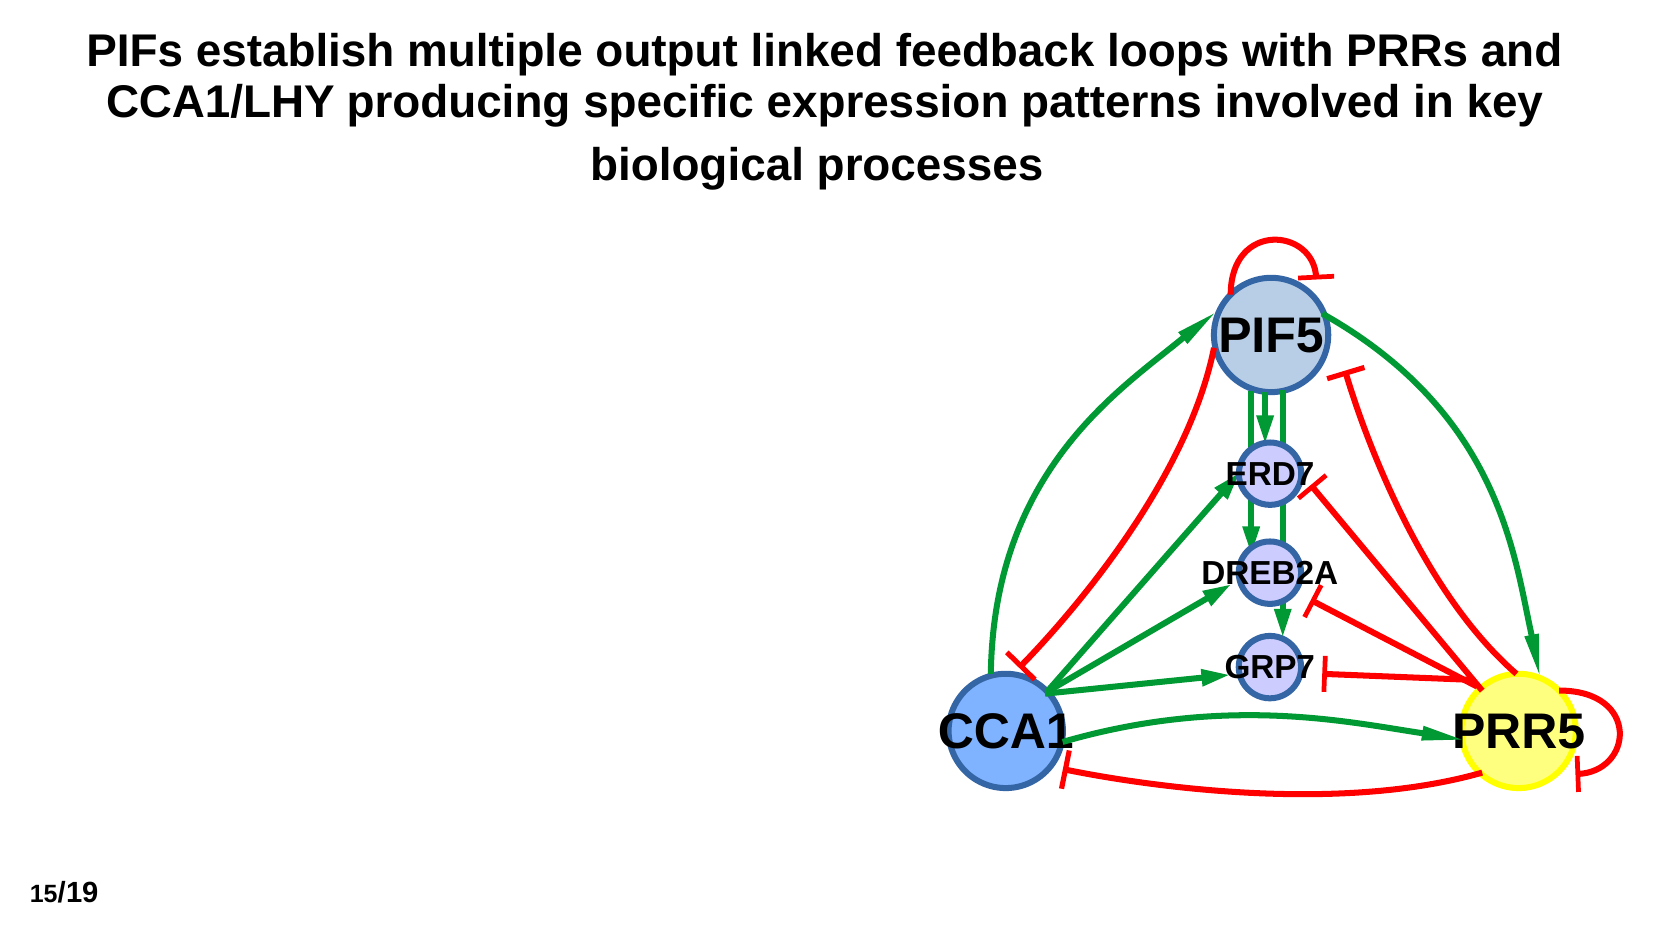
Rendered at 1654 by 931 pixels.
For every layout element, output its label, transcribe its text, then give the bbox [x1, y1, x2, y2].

text_box PIF5 [1213, 277, 1329, 393]
text_box PRR5 [1463, 673, 1576, 789]
text_box ERD7 [1238, 442, 1302, 505]
title PIFs establish multiple output linked feedback loops with PRRs and CCA1/LHY producing specific expression patterns involved in key biological processes [30, 0, 1621, 221]
text_box PRR5 [1566, 719, 1576, 727]
text_box DREB2A [1239, 541, 1302, 604]
text_box PRR5 [1463, 719, 1476, 730]
text_box GRP7 [1238, 635, 1302, 699]
text_box 15/19 [15, 840, 121, 917]
text_box CCA1 [948, 673, 1061, 789]
